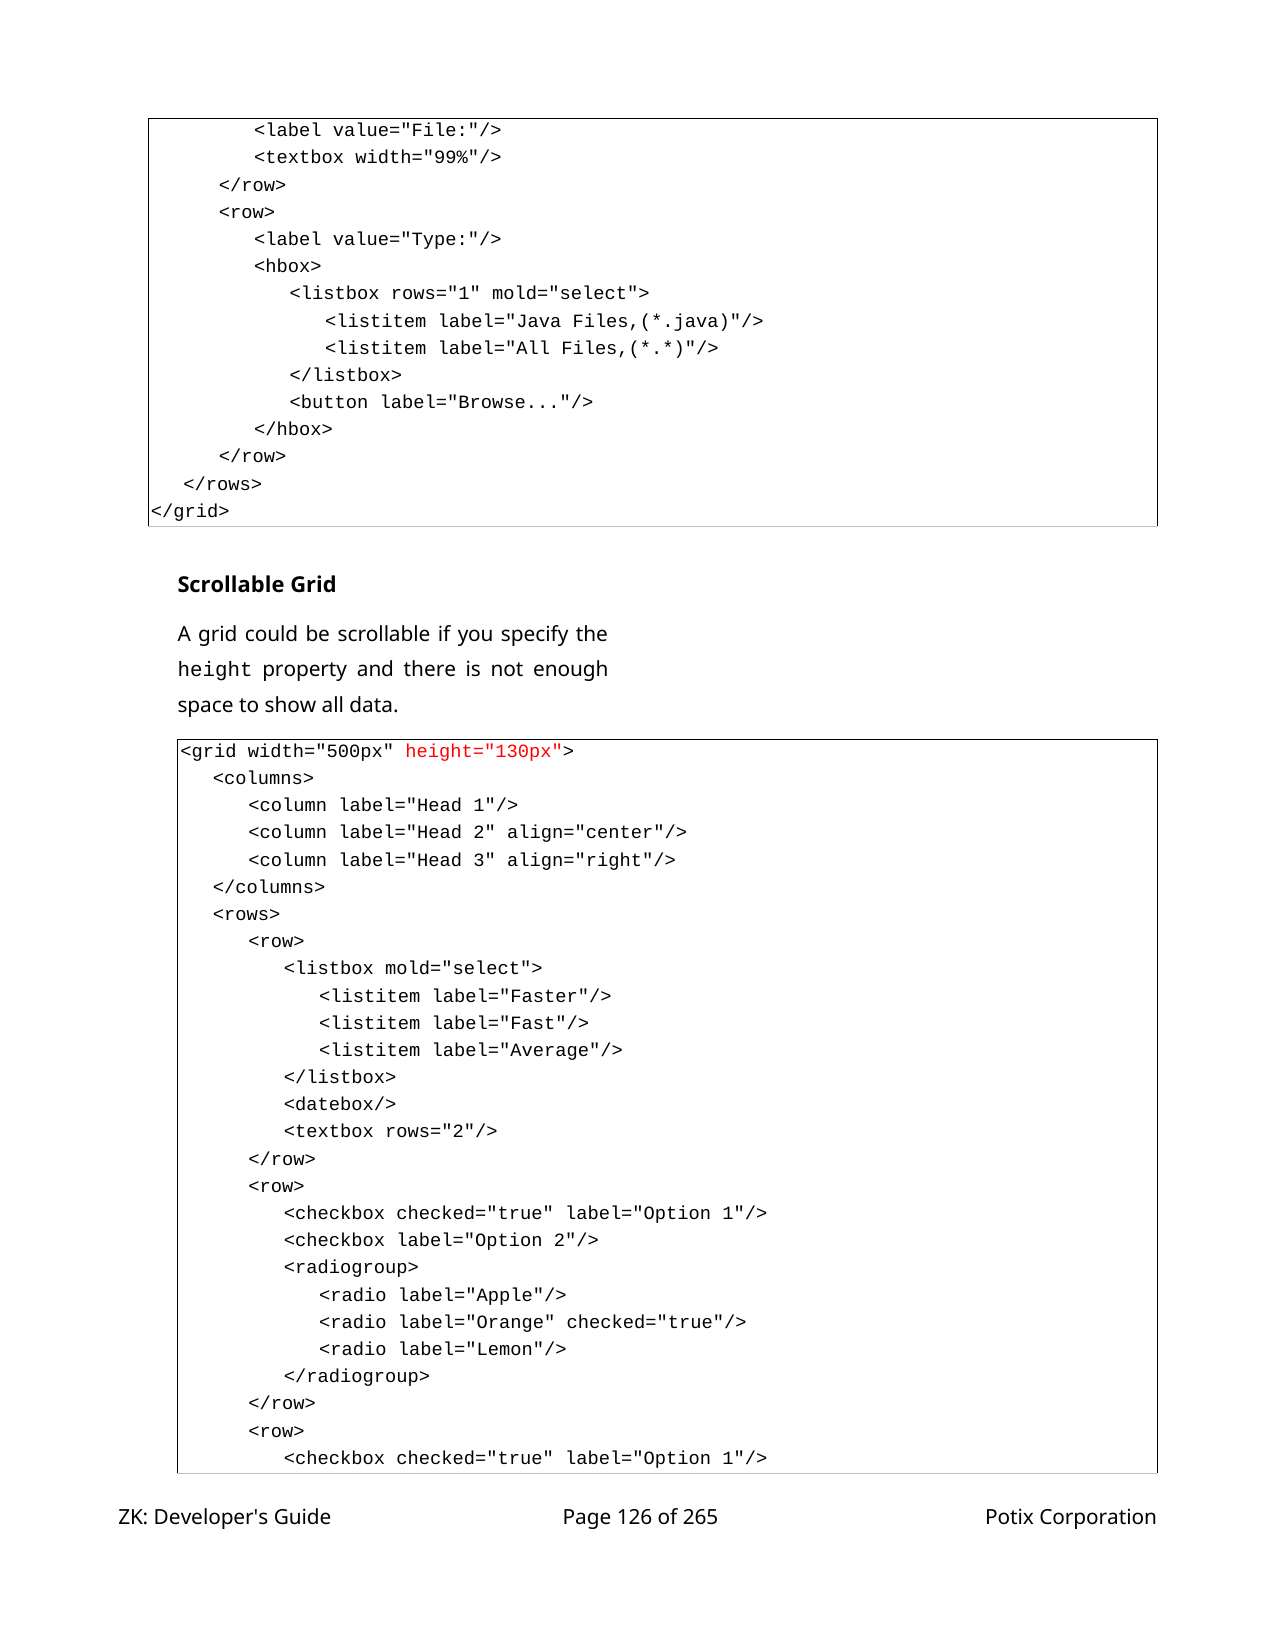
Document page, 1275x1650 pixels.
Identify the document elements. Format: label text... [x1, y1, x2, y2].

text <checkbox checked="true" label="Option 1"/> [178, 1201, 1157, 1225]
text <column label="Head 3" align="right"/> [178, 847, 1157, 872]
text <checkbox checked="true" label="Option 1"/> [178, 1446, 1157, 1473]
text <row> [178, 1174, 1157, 1198]
text <radiogroup> [178, 1255, 1157, 1279]
text <radio label="Apple"/> [178, 1282, 1157, 1307]
text </row> [178, 1147, 1157, 1171]
text <datebox/> [178, 1092, 1157, 1116]
text <hbox> [149, 254, 1157, 278]
text </listbox> [149, 363, 1157, 387]
text <radio label="Orange" checked="true"/> [178, 1310, 1157, 1334]
text <listitem label="Average"/> [178, 1038, 1157, 1062]
text <button label="Browse..."/> [149, 390, 1157, 414]
text <listitem label="Faster"/> [178, 983, 1157, 1008]
text </hbox> [149, 417, 1157, 441]
text <listitem label="All Files,(*.*)"/> [149, 336, 1157, 360]
text <listbox rows="1" mold="select"> [149, 281, 1157, 306]
text <column label="Head 2" align="center"/> [178, 820, 1157, 844]
text <listbox mold="select"> [178, 956, 1157, 981]
text </radiogroup> [178, 1364, 1157, 1388]
text <listitem label="Java Files,(*.java)"/> [149, 308, 1157, 333]
text <row> [178, 1418, 1157, 1443]
text <row> [149, 200, 1157, 224]
text <row> [178, 929, 1157, 953]
text <textbox rows="2"/> [178, 1119, 1157, 1144]
subtitle Scrollable Grid [177, 568, 1157, 598]
text <rows> [178, 902, 1157, 926]
text </rows> [149, 472, 1157, 496]
text </grid> [149, 499, 1157, 526]
text <label value="Type:"/> [149, 227, 1157, 251]
text <columns> [178, 766, 1157, 790]
text </row> [178, 1391, 1157, 1416]
text </row> [149, 172, 1157, 197]
text <checkbox label="Option 2"/> [178, 1228, 1157, 1252]
text <grid width="500px" height="130px"> [178, 740, 1157, 763]
text A grid could be scrollable if you specify the height property and there is not enough space to show all data. [177, 619, 1157, 718]
text </row> [149, 444, 1157, 469]
text </columns> [178, 875, 1157, 899]
text <label value="File:"/> [149, 119, 1157, 142]
text <radio label="Lemon"/> [178, 1337, 1157, 1361]
text <listitem label="Fast"/> [178, 1011, 1157, 1035]
text <column label="Head 1"/> [178, 793, 1157, 817]
text </listbox> [178, 1065, 1157, 1089]
text <textbox width="99%"/> [149, 145, 1157, 169]
